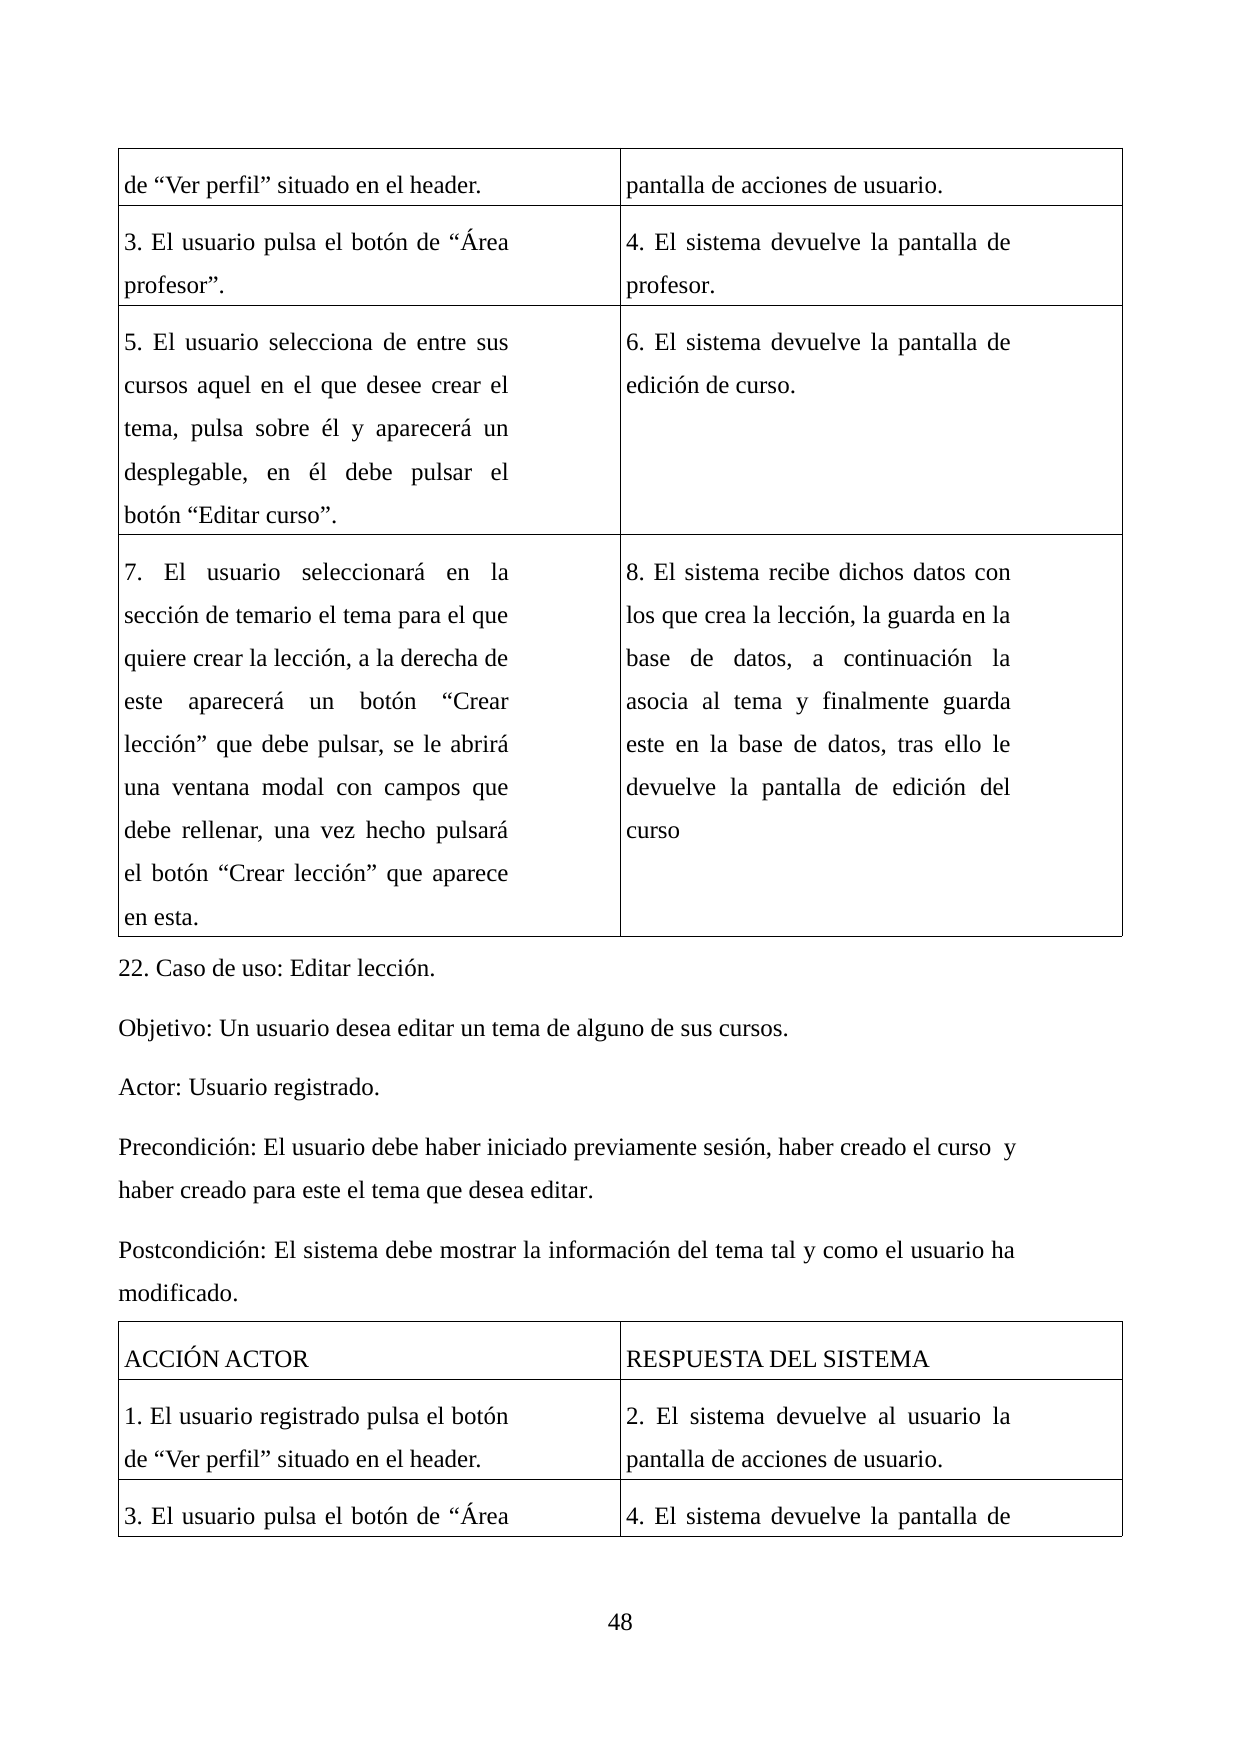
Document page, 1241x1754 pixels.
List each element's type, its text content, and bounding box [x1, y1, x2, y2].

text Actor: Usuario registrado. [118, 1072, 1017, 1101]
table_header ACCIÓN ACTOR [119, 1322, 620, 1378]
table_cell 3. El usuario pulsa el botón de “Área [119, 1480, 620, 1536]
text Precondición: El usuario debe haber iniciado previamente sesión, haber creado el curso y haber creado para este el tema que desea editar. [118, 1132, 1017, 1204]
text Postcondición: El sistema debe mostrar la información del tema tal y como el usuario ha modificado. [118, 1235, 1017, 1307]
text Objetivo: Un usuario desea editar un tema de alguno de sus cursos. [118, 1013, 1017, 1041]
table_cell 7. El usuario seleccionará en la sección de temario el tema para el que quiere crear la lección, a la derecha de este aparecerá un botón “Crear lección” que debe pulsar, se le abrirá una ventana modal con campos que debe rellenar, una vez hecho pulsará el botón “Crear lección” que aparece en esta. [119, 535, 620, 936]
table_cell de “Ver perfil” situado en el header. [119, 149, 620, 204]
text 22. Caso de uso: Editar lección. [118, 953, 1017, 982]
table_cell pantalla de acciones de usuario. [621, 149, 1122, 204]
table_cell 1. El usuario registrado pulsa el botón de “Ver perfil” situado en el header. [119, 1380, 620, 1478]
table_cell 5. El usuario selecciona de entre sus cursos aquel en el que desee crear el tema, pulsa sobre él y aparecerá un desplegable, en él debe pulsar el botón “Editar curso”. [119, 306, 620, 534]
table_cell 8. El sistema recibe dichos datos con los que crea la lección, la guarda en la base de datos, a continuación la asocia al tema y finalmente guarda este en la base de datos, tras ello le devuelve la pantalla de edición del curso [621, 535, 1122, 936]
table_cell 2. El sistema devuelve al usuario la pantalla de acciones de usuario. [621, 1380, 1122, 1478]
table_cell 6. El sistema devuelve la pantalla de edición de curso. [621, 306, 1122, 534]
table_cell 3. El usuario pulsa el botón de “Área profesor”. [119, 206, 620, 305]
table_header RESPUESTA DEL SISTEMA [621, 1322, 1122, 1378]
table_cell 4. El sistema devuelve la pantalla de [621, 1480, 1122, 1536]
table_cell 4. El sistema devuelve la pantalla de profesor. [621, 206, 1122, 305]
